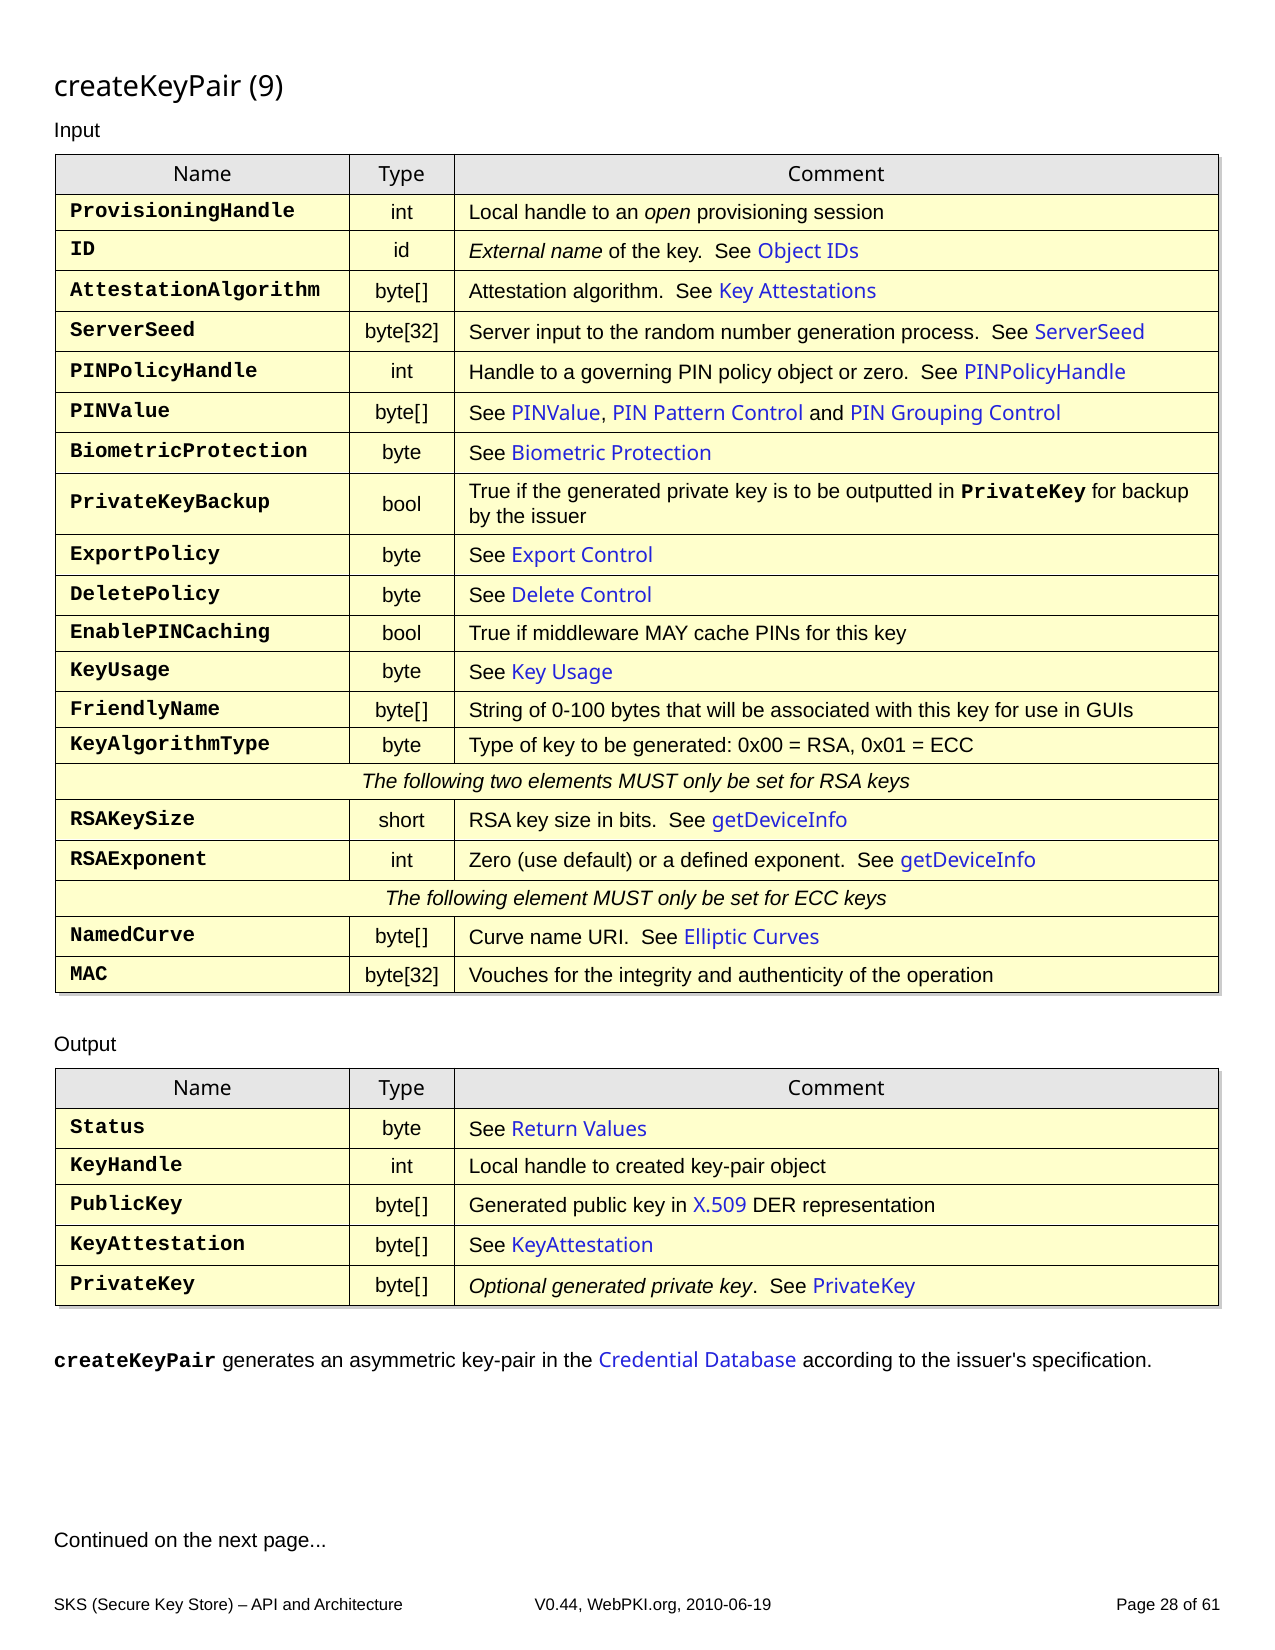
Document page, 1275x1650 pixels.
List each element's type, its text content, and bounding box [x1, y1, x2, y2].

table_cell ID [56, 231, 349, 270]
table_cell int [350, 841, 454, 880]
table_cell See Delete Control [455, 576, 1218, 615]
table_cell byte⁮[ ] [350, 917, 454, 956]
text Output [54, 1032, 1221, 1056]
table_cell Handle to a governing PIN policy object or zero. See PINPolicyHandle [455, 352, 1218, 392]
table_cell KeyHandle [56, 1149, 349, 1184]
table_cell RSA key size in bits. See getDeviceInfo [455, 800, 1218, 839]
table_cell EnablePINCaching [56, 616, 349, 651]
table_cell byte⁮[ ] [350, 1185, 454, 1224]
table_cell DeletePolicy [56, 576, 349, 615]
table_header Comment [455, 1069, 1218, 1108]
table_cell byte⁮[ ] [350, 393, 454, 432]
table_cell KeyAttestation [56, 1226, 349, 1265]
table_cell byte [350, 535, 454, 574]
table_cell See Biometric Protection [455, 433, 1218, 472]
table_cell AttestationAlgorithm [56, 271, 349, 311]
table_cell Local handle to an open provisioning session [455, 195, 1218, 230]
table_cell See Return Values [455, 1109, 1218, 1148]
table_cell Curve name URI. See Elliptic Curves [455, 917, 1218, 956]
table_cell byte⁮[ ] [350, 1266, 454, 1305]
table_cell id [350, 231, 454, 270]
table_cell bool [350, 616, 454, 651]
table_cell See Key Usage [455, 652, 1218, 691]
table_cell Local handle to created key-pair object [455, 1149, 1218, 1184]
table_header Name [56, 155, 349, 194]
table_cell RSAKeySize [56, 800, 349, 839]
table_cell See KeyAttestation [455, 1226, 1218, 1265]
table_cell The following two elements MUST only be set for RSA keys [56, 764, 1218, 799]
table_cell short [350, 800, 454, 839]
table_header Type [350, 155, 454, 194]
table_cell Optional generated private key. See PrivateKey [455, 1266, 1218, 1305]
table_cell NamedCurve [56, 917, 349, 956]
table_cell byte [350, 1109, 454, 1148]
text createKeyPair generates an asymmetric key-pair in the Credential Database according to the issuer's specification. [54, 1345, 1221, 1373]
table_cell MAC [56, 957, 349, 992]
table_cell PINPolicyHandle [56, 352, 349, 392]
table_header Comment [455, 155, 1218, 194]
table_cell Status [56, 1109, 349, 1148]
table_cell byte⁮[32] [350, 957, 454, 992]
table_cell BiometricProtection [56, 433, 349, 472]
table_cell int [350, 352, 454, 392]
table_cell Vouches for the integrity and authenticity of the operation [455, 957, 1218, 992]
table_cell byte [350, 433, 454, 472]
text Continued on the next page... [54, 1528, 1221, 1552]
table_cell PublicKey [56, 1185, 349, 1224]
table_cell int [350, 195, 454, 230]
table_cell byte [350, 728, 454, 763]
table_cell See Export Control [455, 535, 1218, 574]
table_cell Zero (use default) or a defined exponent. See getDeviceInfo [455, 841, 1218, 880]
table_cell byte⁮[ ] [350, 1226, 454, 1265]
table_cell PINValue [56, 393, 349, 432]
table_cell byte [350, 576, 454, 615]
table_cell ProvisioningHandle [56, 195, 349, 230]
table_header Name [56, 1069, 349, 1108]
table_cell ExportPolicy [56, 535, 349, 574]
table_cell RSAExponent [56, 841, 349, 880]
table_cell int [350, 1149, 454, 1184]
table_cell byte⁮[32] [350, 312, 454, 351]
table_cell PrivateKeyBackup [56, 474, 349, 534]
table_cell The following element MUST only be set for ECC keys [56, 881, 1218, 916]
table_cell External name of the key. See Object IDs [455, 231, 1218, 270]
table_cell String of 0-100 bytes that will be associated with this key for use in GUIs [455, 692, 1218, 727]
table_cell Type of key to be generated: 0x00 = RSA, 0x01 = ECC [455, 728, 1218, 763]
table_cell Generated public key in X.509 DER representation [455, 1185, 1218, 1224]
table_cell See PINValue, PIN Pattern Control and PIN Grouping Control [455, 393, 1218, 432]
table_cell Server input to the random number generation process. See ServerSeed [455, 312, 1218, 351]
table_header Type [350, 1069, 454, 1108]
text Input [54, 118, 1221, 142]
table_cell bool [350, 474, 454, 534]
table_cell True if middleware MAY cache PINs for this key [455, 616, 1218, 651]
table_cell PrivateKey [56, 1266, 349, 1305]
table_cell FriendlyName [56, 692, 349, 727]
table_cell ServerSeed [56, 312, 349, 351]
table_cell True if the generated private key is to be outputted in PrivateKey for backup by the issuer [455, 474, 1218, 534]
table_cell byte⁮[ ] [350, 692, 454, 727]
table_cell KeyUsage [56, 652, 349, 691]
table_cell byte⁮[ ] [350, 271, 454, 311]
table_cell byte [350, 652, 454, 691]
subtitle createKeyPair (9) [54, 66, 1221, 105]
table_cell KeyAlgorithmType [56, 728, 349, 763]
table_cell Attestation algorithm. See Key Attestations [455, 271, 1218, 311]
